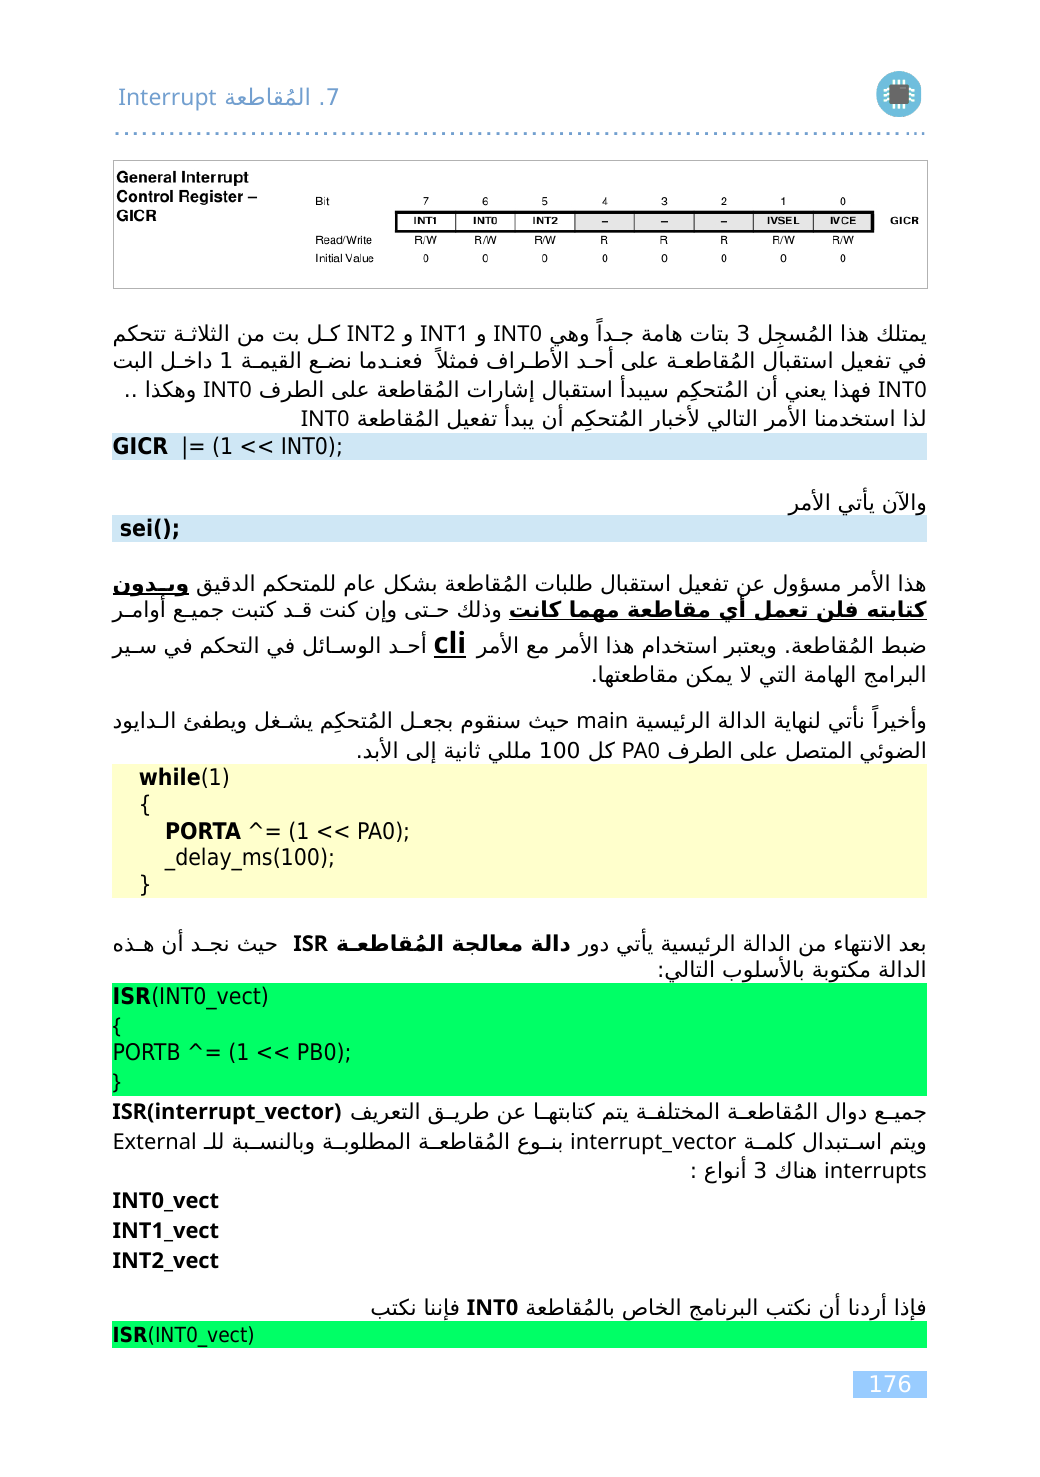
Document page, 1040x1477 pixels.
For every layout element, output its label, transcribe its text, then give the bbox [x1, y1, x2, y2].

text بعد الانتهاء من الدالة الرئيسية يأتي دور دالة معالجة المُقاطعة ISR حيث نجد أن هذه الدالة مكتوبة بالأسلوب التالي: [112, 928, 927, 983]
text INT0_vect [112, 1185, 927, 1215]
text } [112, 871, 927, 898]
text فإذا أردنا أن نكتب البرنامج الخاص بالمُقاطعة INT0 فإننا نكتب [112, 1292, 927, 1321]
picture [115, 162, 924, 286]
text PORTA ^= (1 << PA0); [112, 818, 927, 844]
text والآن يأتي الأمر [112, 489, 927, 515]
text sei(); [112, 515, 927, 542]
text INT2_vect [112, 1245, 927, 1274]
text INT1_vect [112, 1215, 927, 1245]
text ISR(INT0_vect) [112, 1321, 927, 1348]
text ISR(INT0_vect) [112, 983, 927, 1009]
text _delay_ms(100); [112, 844, 927, 871]
text PORTB ^= (1 << PB0); [112, 1039, 927, 1066]
text while(1) [112, 764, 927, 791]
text { [112, 791, 927, 818]
text } [112, 1066, 927, 1096]
text { [112, 1009, 927, 1039]
text وأخيراً نأتي لنهاية الدالة الرئيسية main حيث سنقوم بجعل المُتحكِم يشغل ويطفئ الدايود الضوئي المتصل على الطرف PA0 كل 100 مللي ثانية إلى الأبد. [112, 705, 927, 764]
text هذا الأمر مسؤول عن تفعيل استقبال طلبات المُقاطعة بشكل عام للمتحكم الدقيق وبدون كتابته فلن تعمل أي مقاطعة مهما كانت وذلك حتى وإن كنت قد كتبت جميع أوامر ضبط المُقاطعة. ويعتبر استخدام هذا الأمر مع الأمر cli أحد الوسائل في التحكم في سير البرامج الهامة التي لا يمكن مقاطعتها. [112, 572, 927, 688]
text جميع دوال المُقاطعة المختلفة يتم كتابتها عن طريق التعريف ISR(interrupt_vector) ويتم استبدال كلمة interrupt_vector بنوع المُقاطعة المطلوبة وبالنسبة للـ External interrupts هناك 3 أنواع : [112, 1096, 927, 1185]
picture [876, 71, 922, 117]
text لذا استخدمنا الأمر التالي لأخبار المُتحكِم أن يبدأ تفعيل المُقاطعة INT0 [112, 403, 927, 433]
text يمتلك هذا المُسجِل 3 بتات هامة جداً وهي INT0 و INT1 و INT2 كل بت من الثلاثة تتحكم في تفعيل استقبال المُقاطعة على أحد الأطراف فمثلاً فعندما نضع القيمة 1 داخل البت INT0 فهذا يعني أن المُتحكِم سيبدأ استقبال إشارات المُقاطعة على الطرف INT0 وهكذا .. [112, 318, 927, 403]
text GICR |= (1 << INT0); [112, 433, 927, 460]
